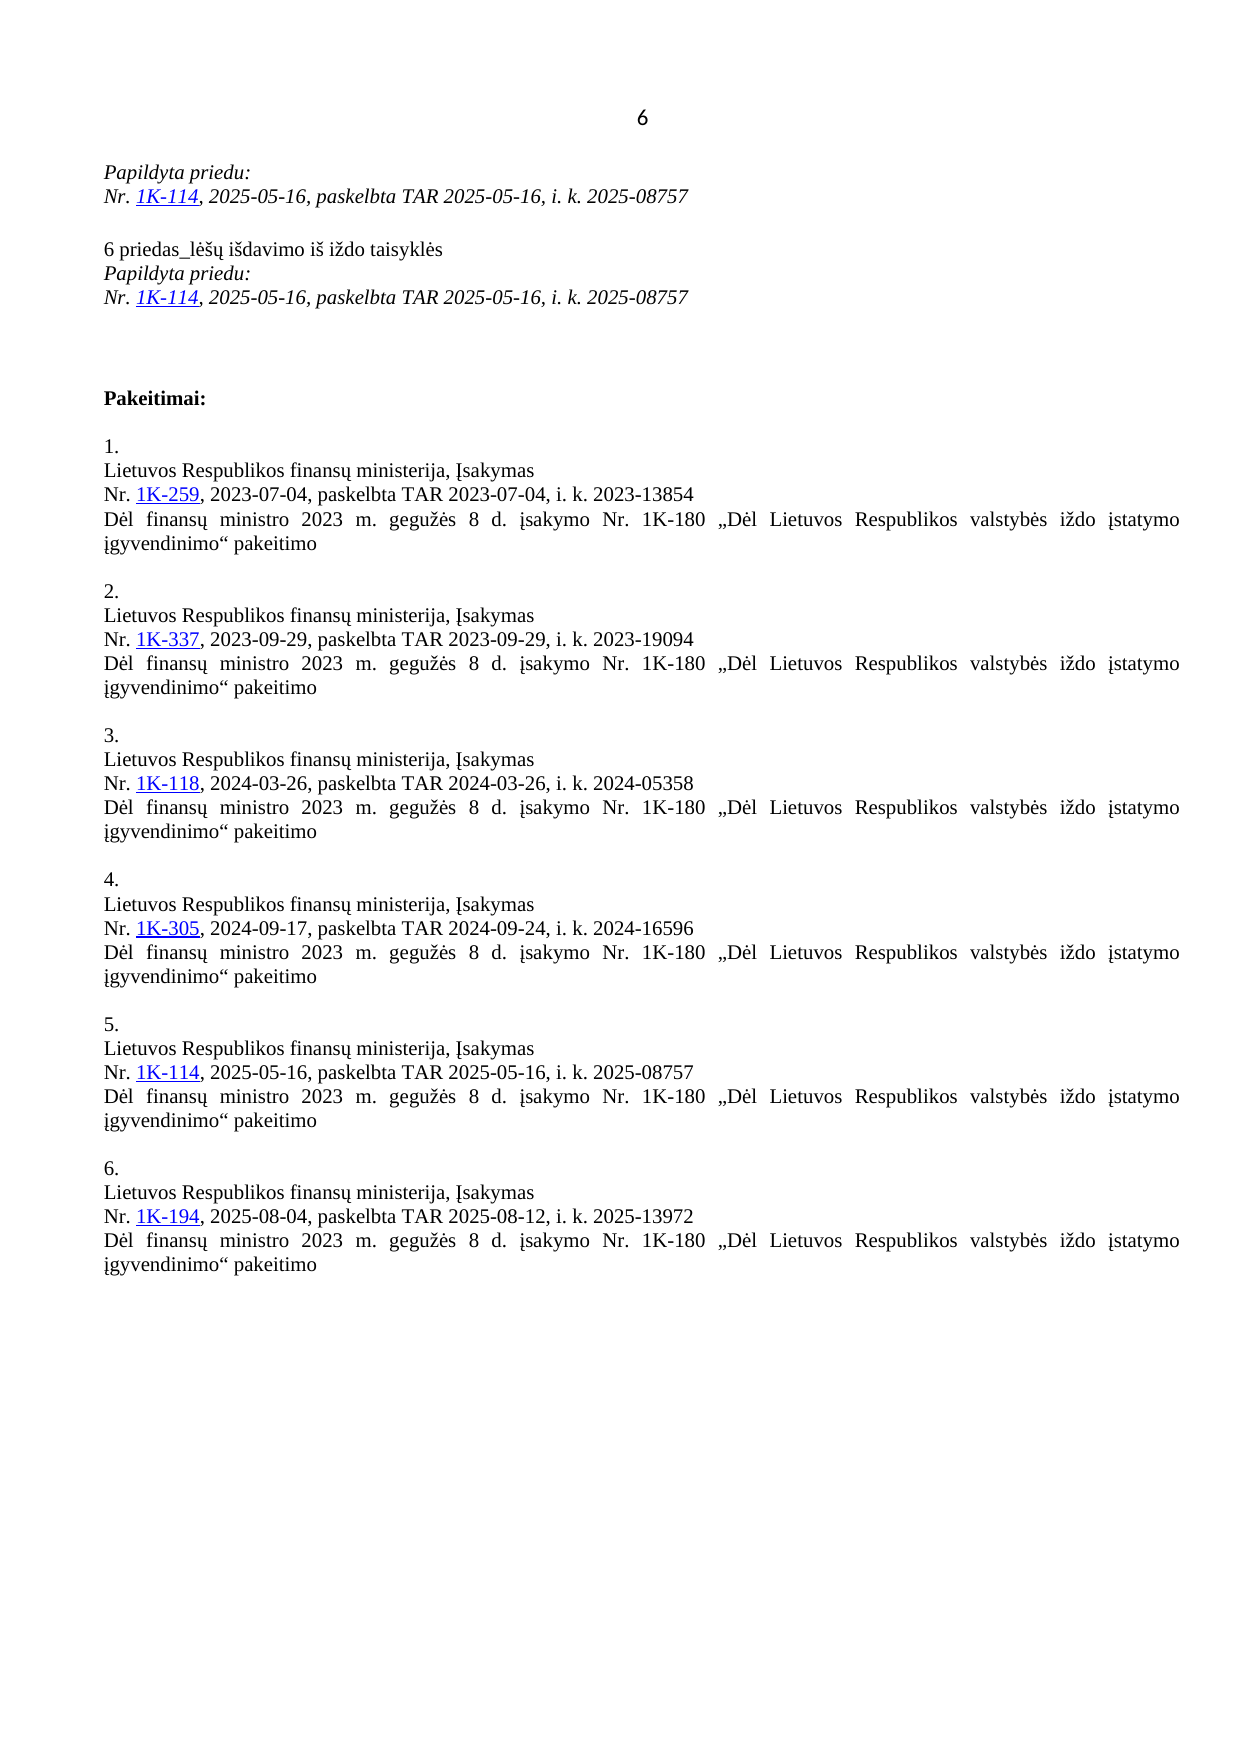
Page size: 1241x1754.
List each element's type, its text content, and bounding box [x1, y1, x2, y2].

text 2. [103, 579, 1181, 603]
text Nr. 1K-114, 2025-05-16, paskelbta TAR 2025-05-16, i. k. 2025-08757 [103, 285, 1181, 309]
text Dėl finansų ministro 2023 m. gegužės 8 d. įsakymo Nr. 1K-180 „Dėl Lietuvos Respublikos valstybės iždo įstatymo įgyvendinimo“ pakeitimo [103, 506, 1181, 554]
text Pakeitimai: [103, 386, 1181, 410]
text Nr. 1K-337, 2023-09-29, paskelbta TAR 2023-09-29, i. k. 2023-19094 [103, 627, 1181, 651]
text 4. [103, 867, 1181, 891]
text Papildyta priedu: [103, 261, 1181, 285]
text 6. [103, 1156, 1181, 1180]
text Nr. 1K-305, 2024-09-17, paskelbta TAR 2024-09-24, i. k. 2024-16596 [103, 916, 1181, 939]
text Nr. 1K-114, 2025-05-16, paskelbta TAR 2025-05-16, i. k. 2025-08757 [103, 184, 1181, 208]
text Dėl finansų ministro 2023 m. gegužės 8 d. įsakymo Nr. 1K-180 „Dėl Lietuvos Respublikos valstybės iždo įstatymo įgyvendinimo“ pakeitimo [103, 795, 1181, 843]
text 1. [103, 434, 1181, 458]
text Dėl finansų ministro 2023 m. gegužės 8 d. įsakymo Nr. 1K-180 „Dėl Lietuvos Respublikos valstybės iždo įstatymo įgyvendinimo“ pakeitimo [103, 939, 1181, 988]
text Lietuvos Respublikos finansų ministerija, Įsakymas [103, 1180, 1181, 1204]
text Lietuvos Respublikos finansų ministerija, Įsakymas [103, 603, 1181, 627]
text Lietuvos Respublikos finansų ministerija, Įsakymas [103, 1036, 1181, 1060]
text 5. [103, 1012, 1181, 1036]
text 6 priedas_lėšų išdavimo iš iždo taisyklės [103, 237, 1181, 261]
text Dėl finansų ministro 2023 m. gegužės 8 d. įsakymo Nr. 1K-180 „Dėl Lietuvos Respublikos valstybės iždo įstatymo įgyvendinimo“ pakeitimo [103, 1084, 1181, 1132]
text Lietuvos Respublikos finansų ministerija, Įsakymas [103, 747, 1181, 771]
text Nr. 1K-114, 2025-05-16, paskelbta TAR 2025-05-16, i. k. 2025-08757 [103, 1060, 1181, 1084]
text Lietuvos Respublikos finansų ministerija, Įsakymas [103, 891, 1181, 916]
text Dėl finansų ministro 2023 m. gegužės 8 d. įsakymo Nr. 1K-180 „Dėl Lietuvos Respublikos valstybės iždo įstatymo įgyvendinimo“ pakeitimo [103, 651, 1181, 699]
text Dėl finansų ministro 2023 m. gegužės 8 d. įsakymo Nr. 1K-180 „Dėl Lietuvos Respublikos valstybės iždo įstatymo įgyvendinimo“ pakeitimo [103, 1228, 1181, 1276]
text Papildyta priedu: [103, 160, 1181, 184]
text Nr. 1K-118, 2024-03-26, paskelbta TAR 2024-03-26, i. k. 2024-05358 [103, 771, 1181, 795]
text Nr. 1K-259, 2023-07-04, paskelbta TAR 2023-07-04, i. k. 2023-13854 [103, 482, 1181, 506]
text Nr. 1K-194, 2025-08-04, paskelbta TAR 2025-08-12, i. k. 2025-13972 [103, 1204, 1181, 1228]
text 3. [103, 723, 1181, 747]
text Lietuvos Respublikos finansų ministerija, Įsakymas [103, 458, 1181, 482]
